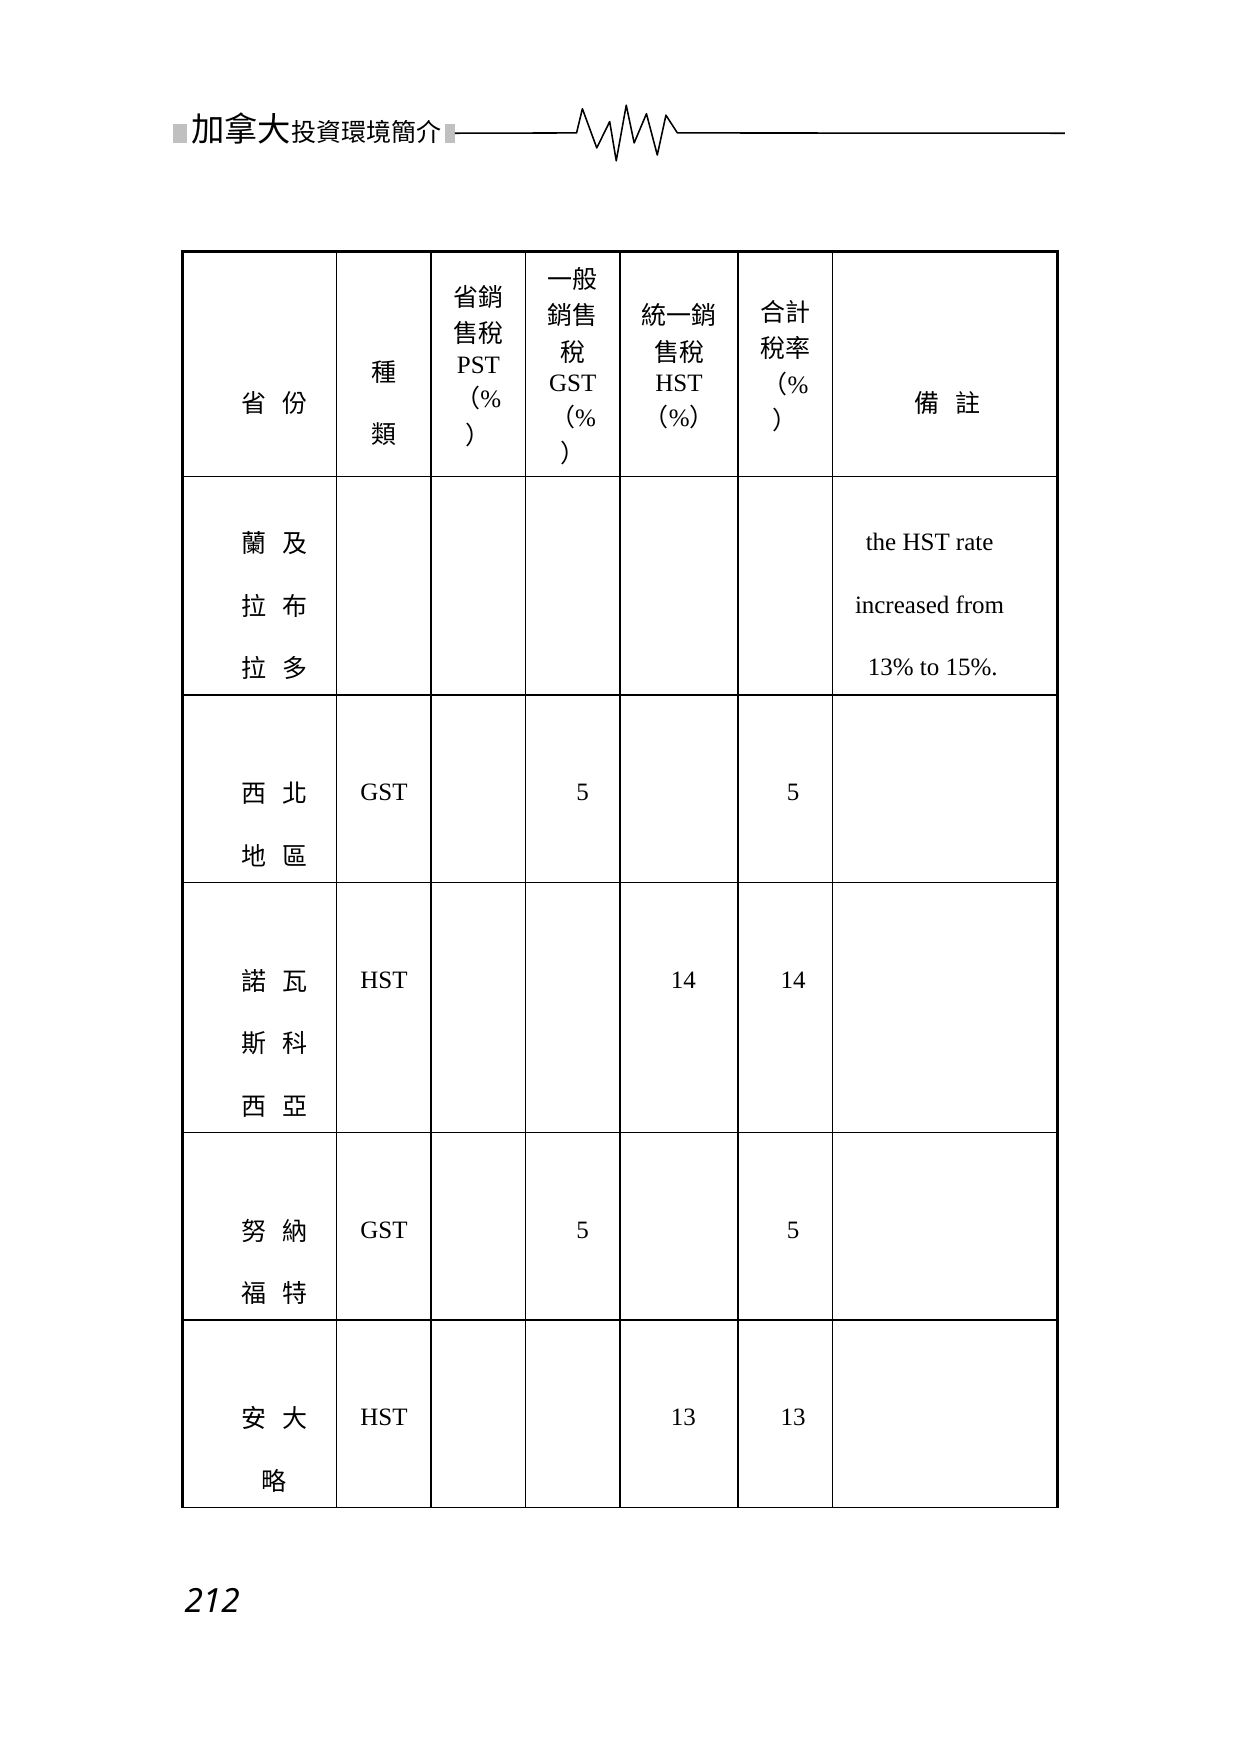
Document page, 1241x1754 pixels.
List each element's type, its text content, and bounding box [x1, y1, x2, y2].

table_cell [432, 696, 525, 881]
table_cell [337, 477, 430, 694]
table_cell 努納福特 [184, 1133, 336, 1319]
table_cell 5 [739, 696, 832, 881]
table_cell [621, 1133, 737, 1319]
table_cell 諾瓦斯科西亞 [184, 883, 336, 1131]
table_cell [432, 883, 525, 1131]
table_cell [432, 1133, 525, 1319]
table_cell GST [337, 1133, 430, 1319]
table_cell 14 [621, 883, 737, 1131]
table_header 統一銷售稅HST （%） [621, 253, 737, 476]
table_cell [621, 477, 737, 694]
table_header 備註 [833, 253, 1056, 476]
table_cell [833, 1133, 1056, 1319]
table_cell [432, 1321, 525, 1506]
table_cell [739, 477, 832, 694]
table_cell 西北地區 [184, 696, 336, 881]
table_cell [526, 883, 619, 1131]
table_cell [526, 1321, 619, 1506]
table_header 種類 [337, 253, 430, 476]
table_header 一般銷售稅GST （%） [526, 253, 619, 476]
table_cell [621, 696, 737, 881]
table_cell the HST rate increased from 13% to 15%. [833, 477, 1056, 694]
table_header 合計稅率 （%） [739, 253, 832, 476]
table_cell 安大略 [184, 1321, 336, 1506]
table_cell GST [337, 696, 430, 881]
table_cell 5 [526, 696, 619, 881]
table_cell HST [337, 883, 430, 1131]
table_cell [432, 477, 525, 694]
table_cell 13 [739, 1321, 832, 1506]
table_header 省份 [184, 253, 336, 476]
table_cell 14 [739, 883, 832, 1131]
table_cell 蘭及拉布拉多 [184, 477, 336, 694]
table_header 省銷售稅PST （%） [432, 253, 525, 476]
table_cell 5 [739, 1133, 832, 1319]
table_cell [833, 883, 1056, 1131]
table_cell 13 [621, 1321, 737, 1506]
table_cell HST [337, 1321, 430, 1506]
table_cell [833, 1321, 1056, 1506]
table_cell [833, 696, 1056, 881]
table_cell [526, 477, 619, 694]
table_cell 5 [526, 1133, 619, 1319]
